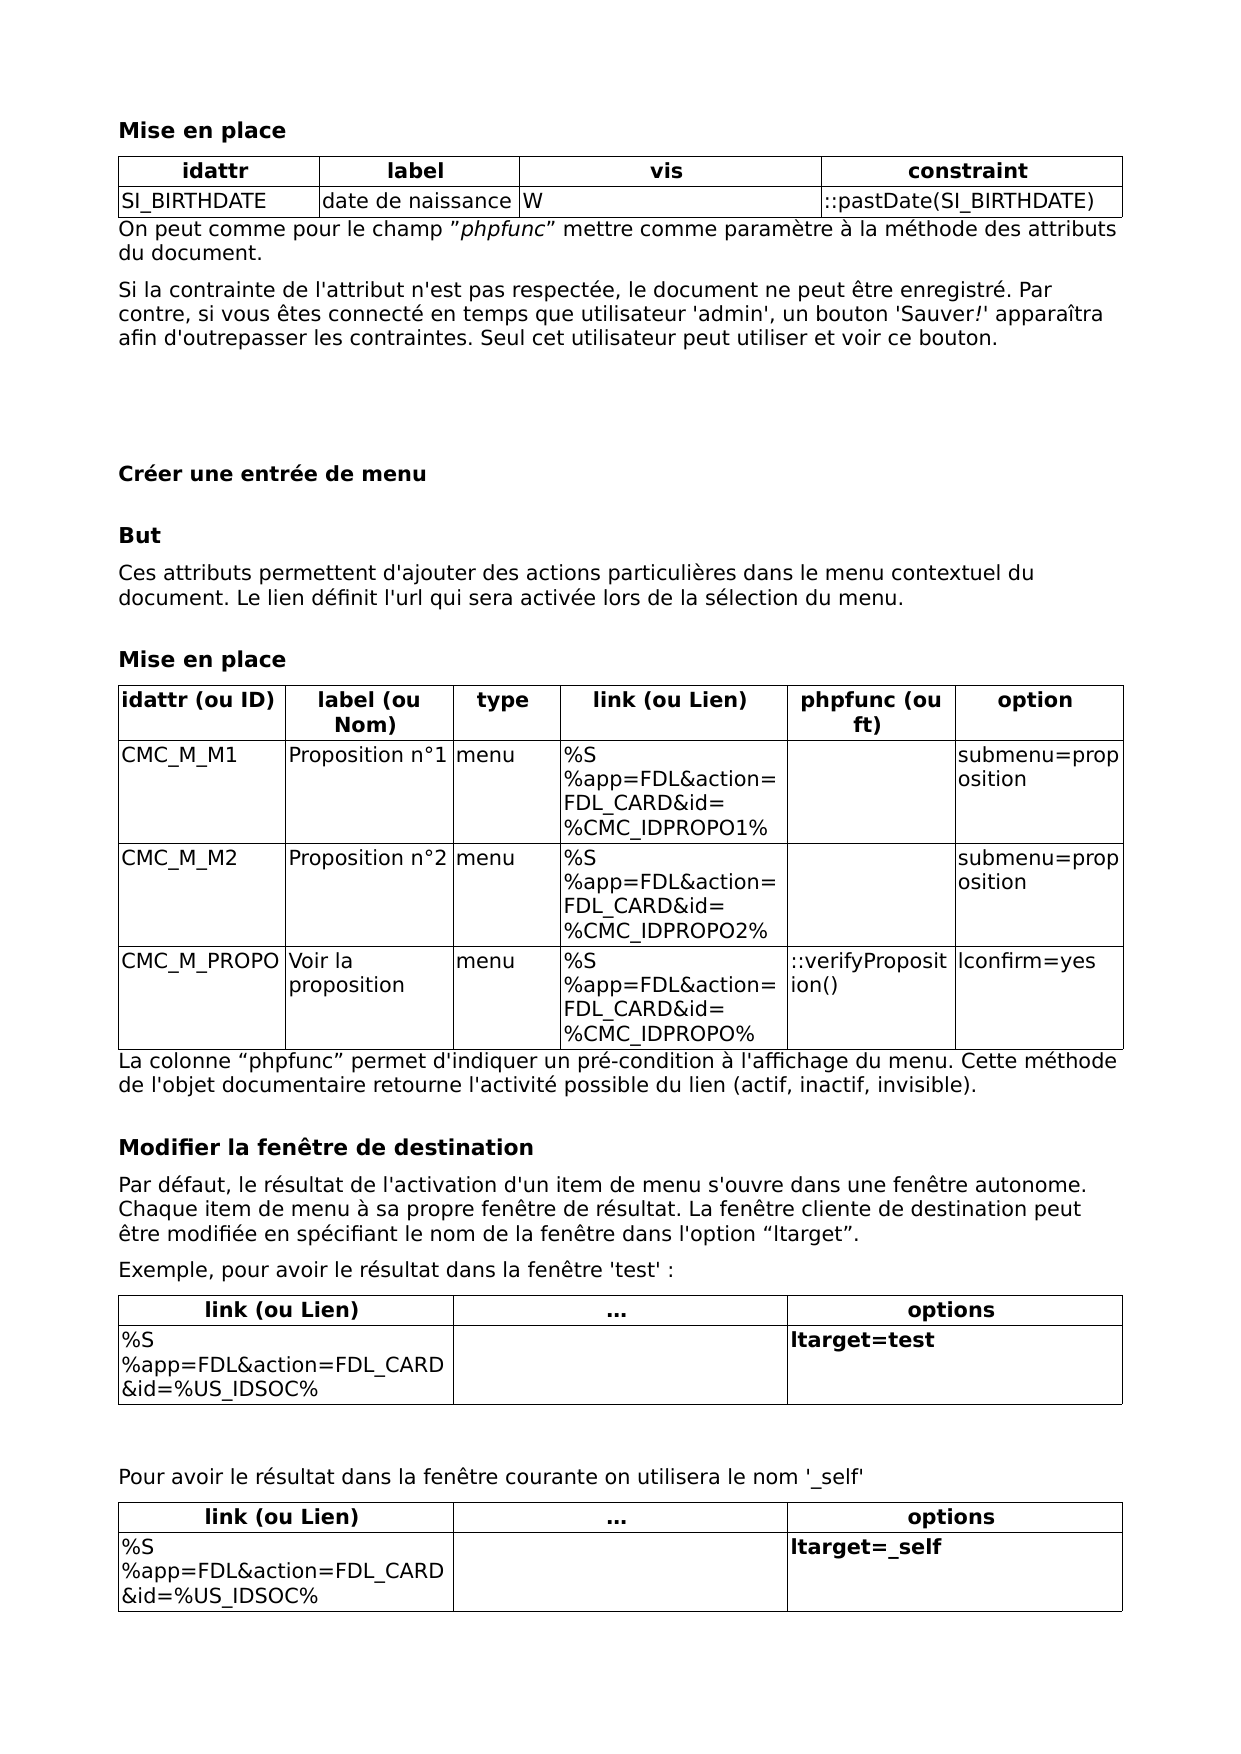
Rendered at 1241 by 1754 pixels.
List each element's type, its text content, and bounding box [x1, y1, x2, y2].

table_cell CMC_M_PROPO [119, 947, 285, 1049]
table_cell submenu=proposition [956, 844, 1123, 946]
subtitle Mise en place [118, 118, 1122, 144]
table_cell menu [454, 947, 560, 1049]
text Si la contrainte de l'attribut n'est pas respectée, le document ne peut être enregistré. Par contre, si vous êtes connecté en temps que utilisateur 'admin', un bouton 'Sauver!' apparaîtra afin d'outrepasser les contraintes. Seul cet utilisateur peut utiliser et voir ce bouton. [118, 278, 1122, 351]
subtitle Créer une entrée de menu [118, 462, 1122, 486]
table_cell %S%app=FDL&action=FDL_CARD&id=%CMC_IDPROPO2% [561, 844, 787, 946]
subtitle Mise en place [118, 647, 1122, 673]
table_cell %S%app=FDL&action=FDL_CARD&id=%US_IDSOC% [119, 1533, 453, 1611]
table_cell [788, 844, 955, 946]
table_cell Voir la proposition [286, 947, 453, 1049]
table_cell CMC_M_M2 [119, 844, 285, 946]
table_cell %S%app=FDL&action=FDL_CARD&id=%CMC_IDPROPO% [561, 947, 787, 1049]
table_cell Proposition n°1 [286, 741, 453, 843]
table_header constraint [822, 157, 1122, 186]
table_cell submenu=proposition [956, 741, 1123, 843]
text Pour avoir le résultat dans la fenêtre courante on utilisera le nom '_self' [118, 1465, 1122, 1489]
table_header options [788, 1296, 1122, 1325]
table_cell %S%app=FDL&action=FDL_CARD&id=%CMC_IDPROPO1% [561, 741, 787, 843]
table_header idattr [119, 157, 319, 186]
text La colonne “phpfunc” permet d'indiquer un pré-condition à l'affichage du menu. Cette méthode de l'objet documentaire retourne l'activité possible du lien (actif, inactif, invisible). [118, 1050, 1122, 1098]
table_header link (ou Lien) [119, 1296, 453, 1325]
table_cell [454, 1326, 787, 1404]
table_header vis [520, 157, 821, 186]
text On peut comme pour le champ ”phpfunc” mettre comme paramètre à la méthode des attributs du document. [118, 218, 1122, 265]
subtitle But [118, 523, 1122, 549]
table_header label (ou Nom) [286, 686, 453, 740]
table_cell date de naissance [320, 187, 519, 217]
table_cell %S%app=FDL&action=FDL_CARD&id=%US_IDSOC% [119, 1326, 453, 1404]
table_header label [320, 157, 519, 186]
subtitle Modifier la fenêtre de destination [118, 1135, 1122, 1161]
table_header type [454, 686, 560, 740]
table_header … [454, 1503, 787, 1532]
table_cell SI_BIRTHDATE [119, 187, 319, 217]
text Par défaut, le résultat de l'activation d'un item de menu s'ouvre dans une fenêtre autonome. Chaque item de menu à sa propre fenêtre de résultat. La fenêtre cliente de destination peut être modifiée en spécifiant le nom de la fenêtre dans l'option “ltarget”. [118, 1173, 1122, 1246]
table_cell W [520, 187, 821, 217]
table_cell [788, 741, 955, 843]
table_header phpfunc (ou ft) [788, 686, 955, 740]
table_cell CMC_M_M1 [119, 741, 285, 843]
table_cell ltarget=_self [788, 1533, 1122, 1611]
table_cell ltarget=test [788, 1326, 1122, 1404]
text Exemple, pour avoir le résultat dans la fenêtre 'test' : [118, 1258, 1122, 1283]
table_header option [956, 686, 1123, 740]
table_header options [788, 1503, 1122, 1532]
table_header link (ou Lien) [561, 686, 787, 740]
table_cell [454, 1533, 787, 1611]
table_cell ::verifyProposition() [788, 947, 955, 1049]
table_cell Proposition n°2 [286, 844, 453, 946]
table_cell ::pastDate(SI_BIRTHDATE) [822, 187, 1122, 217]
table_header idattr (ou ID) [119, 686, 285, 740]
table_cell menu [454, 844, 560, 946]
table_cell lconfirm=yes [956, 947, 1123, 1049]
table_header … [454, 1296, 787, 1325]
table_header link (ou Lien) [119, 1503, 453, 1532]
table_cell menu [454, 741, 560, 843]
text Ces attributs permettent d'ajouter des actions particulières dans le menu contextuel du document. Le lien définit l'url qui sera activée lors de la sélection du menu. [118, 561, 1122, 610]
